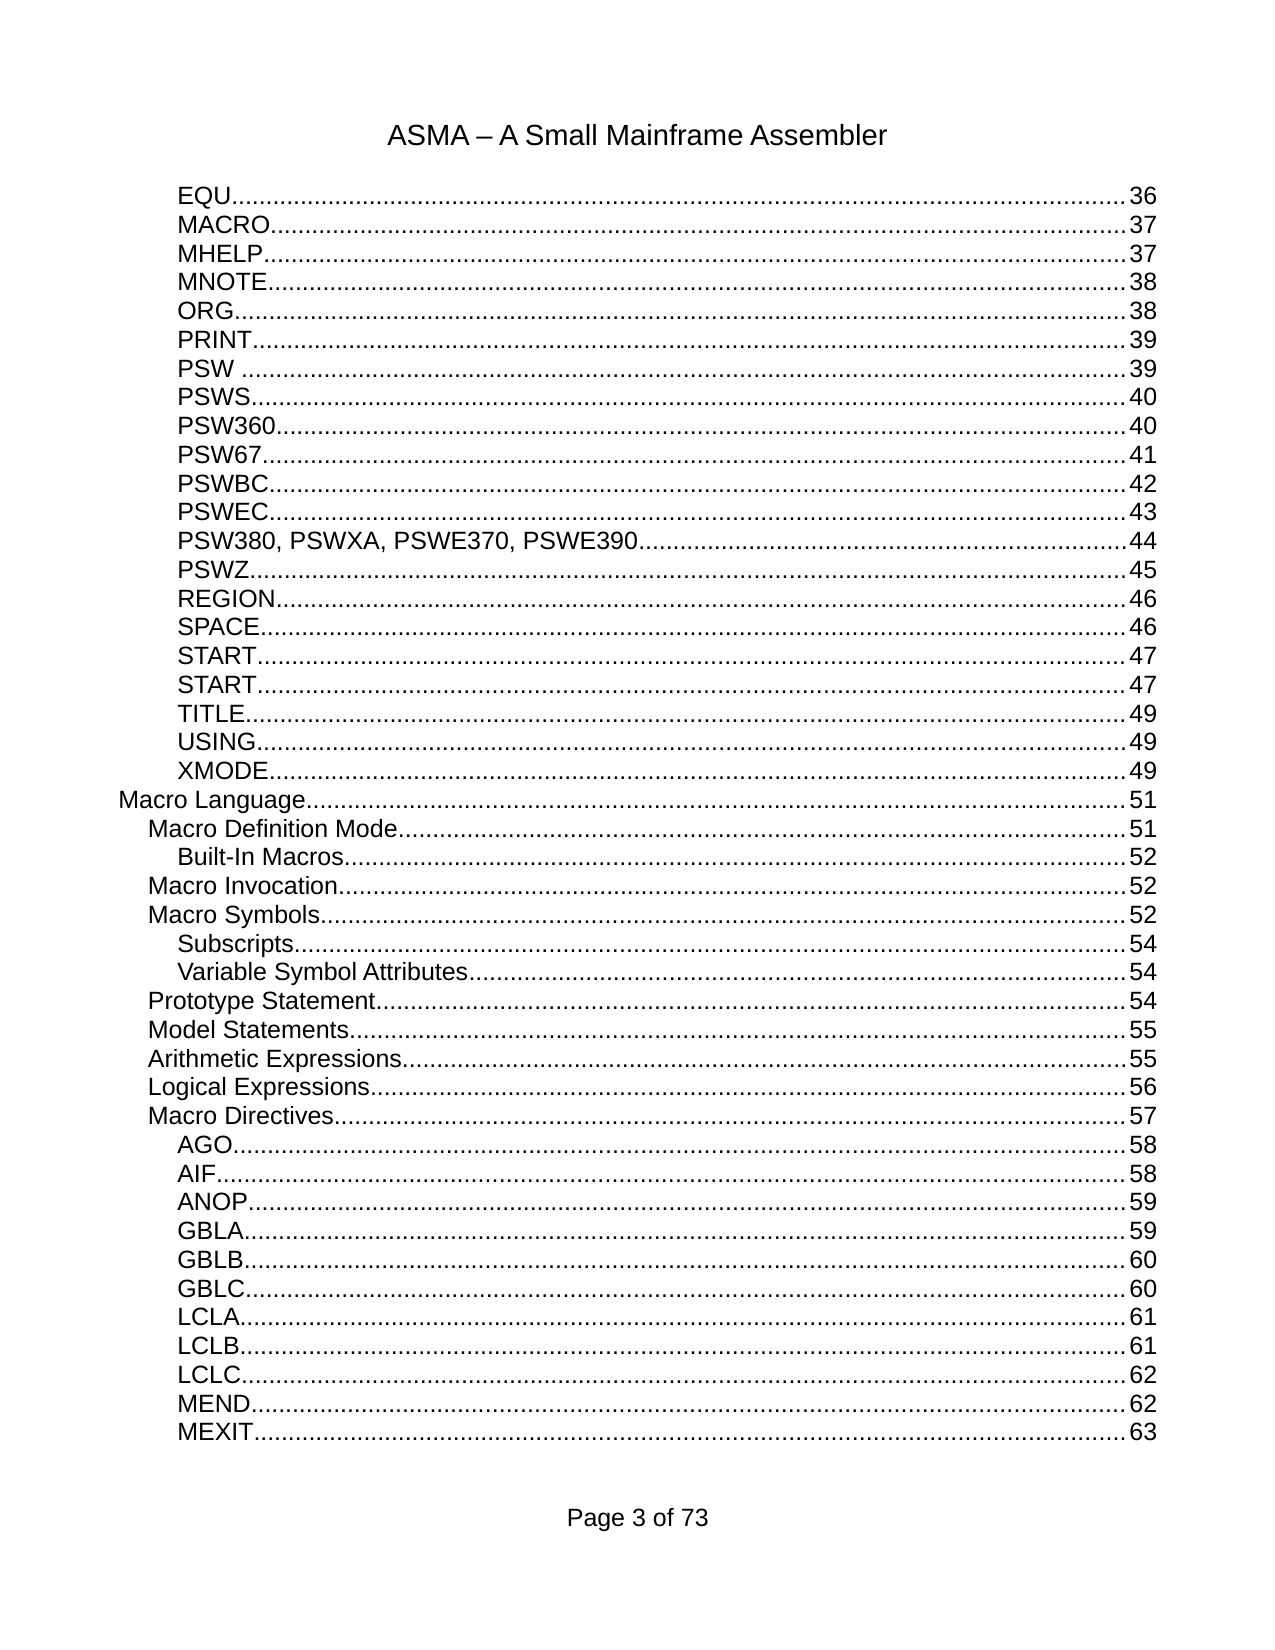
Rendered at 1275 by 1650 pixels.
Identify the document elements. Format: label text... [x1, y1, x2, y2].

text PSW 39 [177, 354, 1157, 382]
text USING 49 [177, 727, 1157, 756]
text ANOP 59 [177, 1187, 1157, 1216]
text PSWEC 43 [177, 497, 1157, 526]
text Prototype Statement 54 [148, 986, 1157, 1015]
text Variable Symbol Attributes 54 [177, 957, 1157, 986]
text Macro Symbols 52 [148, 900, 1157, 929]
text EQU 36 [177, 181, 1157, 210]
text Macro Language 51 [118, 785, 1157, 814]
text PRINT 39 [177, 325, 1157, 354]
text PSWBC 42 [177, 469, 1157, 497]
text AIF 58 [177, 1159, 1157, 1187]
text LCLC 62 [177, 1360, 1157, 1389]
text AGO 58 [177, 1130, 1157, 1159]
text MACRO 37 [177, 210, 1157, 239]
text LCLB 61 [177, 1331, 1157, 1360]
text MEXIT 63 [177, 1417, 1157, 1446]
text START 47 [177, 641, 1157, 670]
text XMODE 49 [177, 756, 1157, 785]
text PSWZ 45 [177, 555, 1157, 584]
text MNOTE 38 [177, 267, 1157, 296]
text SPACE 46 [177, 612, 1157, 641]
text PSW380, PSWXA, PSWE370, PSWE390 44 [177, 526, 1157, 555]
text Macro Invocation 52 [148, 871, 1157, 900]
text REGION 46 [177, 584, 1157, 612]
text Macro Definition Mode 51 [148, 814, 1157, 842]
text Arithmetic Expressions 55 [148, 1044, 1157, 1072]
text PSW67 41 [177, 440, 1157, 469]
text LCLA 61 [177, 1302, 1157, 1331]
text Logical Expressions 56 [148, 1072, 1157, 1101]
text GBLA 59 [177, 1216, 1157, 1245]
text PSWS 40 [177, 382, 1157, 411]
text Model Statements 55 [148, 1015, 1157, 1044]
text MEND 62 [177, 1389, 1157, 1417]
text TITLE 49 [177, 699, 1157, 727]
text Macro Directives 57 [148, 1101, 1157, 1130]
text PSW360 40 [177, 411, 1157, 440]
text Built-In Macros 52 [177, 842, 1157, 871]
text GBLC 60 [177, 1274, 1157, 1302]
text START 47 [177, 670, 1157, 699]
text GBLB 60 [177, 1245, 1157, 1274]
text Subscripts 54 [177, 929, 1157, 957]
text ORG 38 [177, 296, 1157, 325]
text MHELP 37 [177, 239, 1157, 267]
